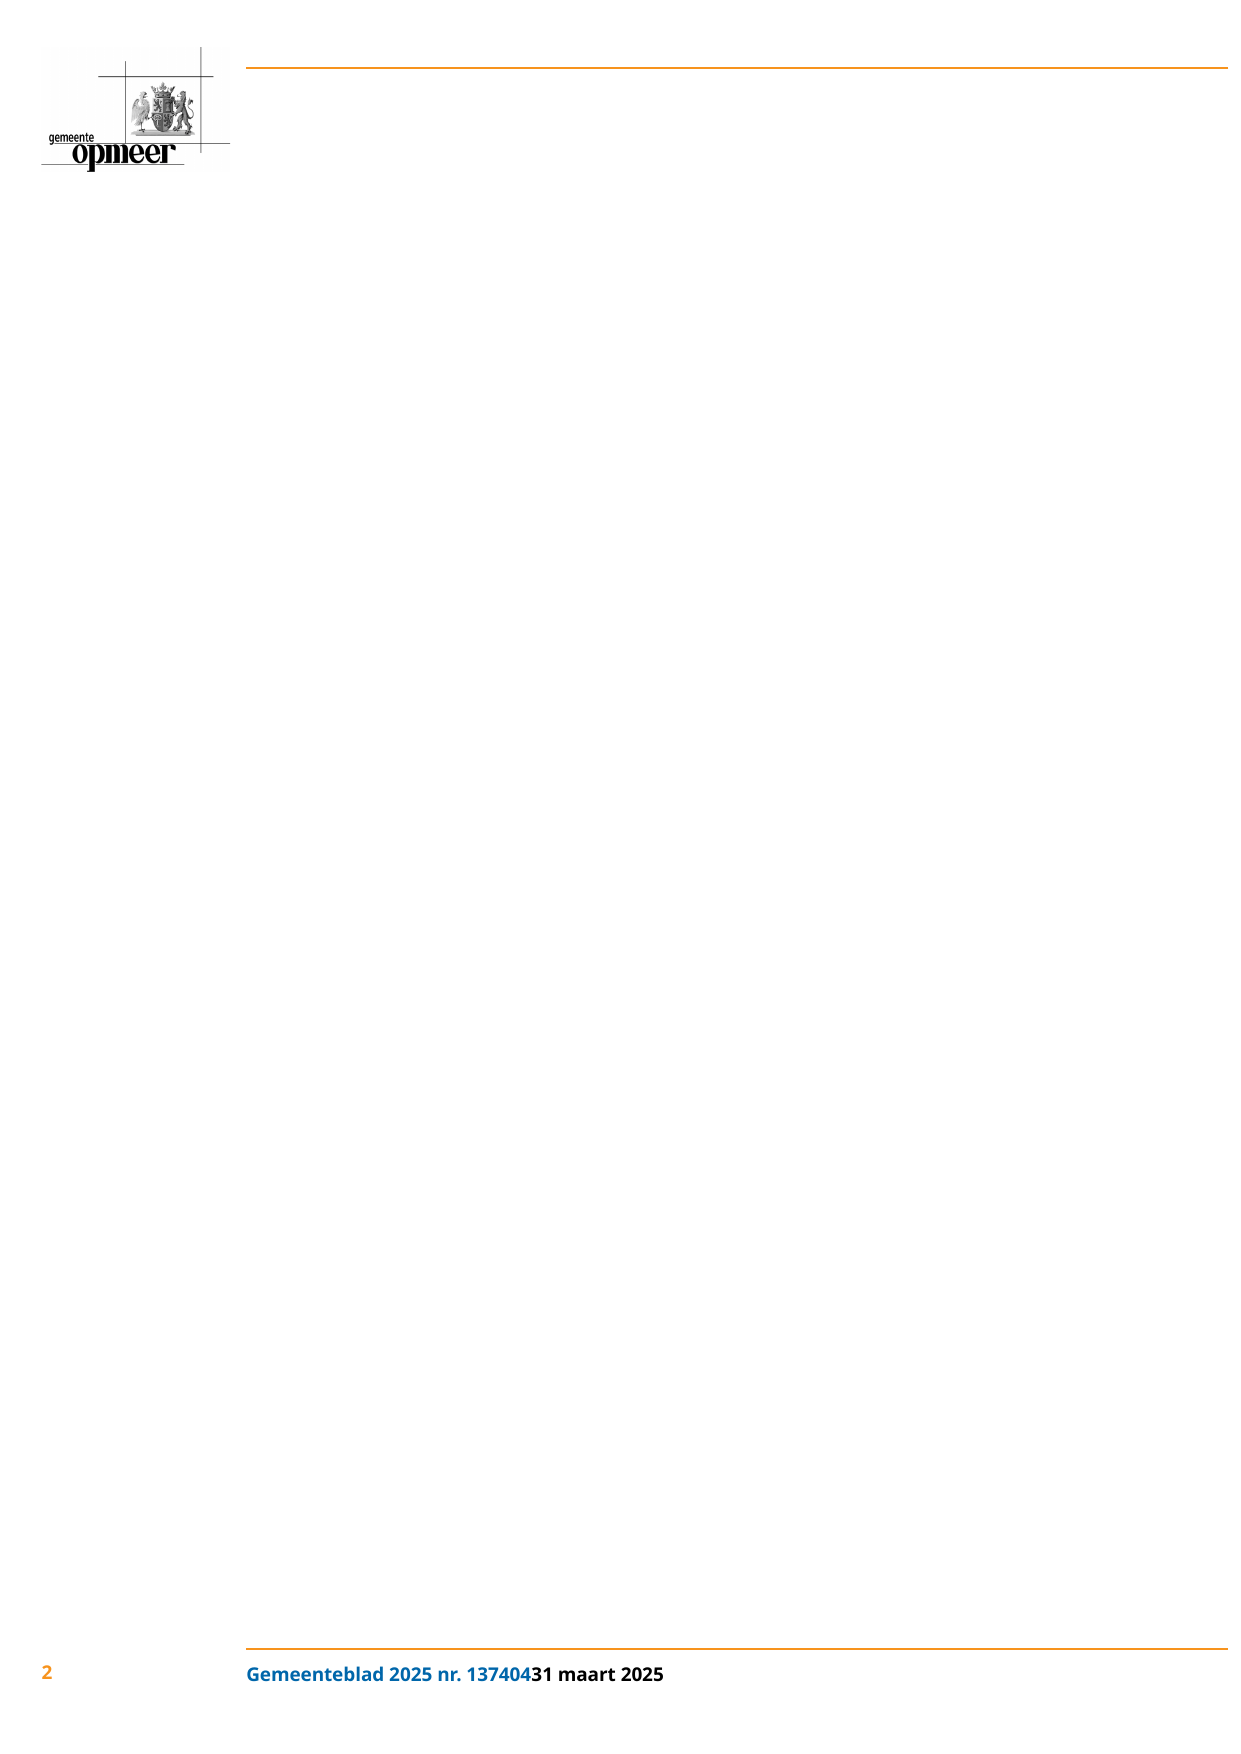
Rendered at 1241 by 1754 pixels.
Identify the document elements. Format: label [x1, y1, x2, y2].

picture [41, 47, 231, 172]
